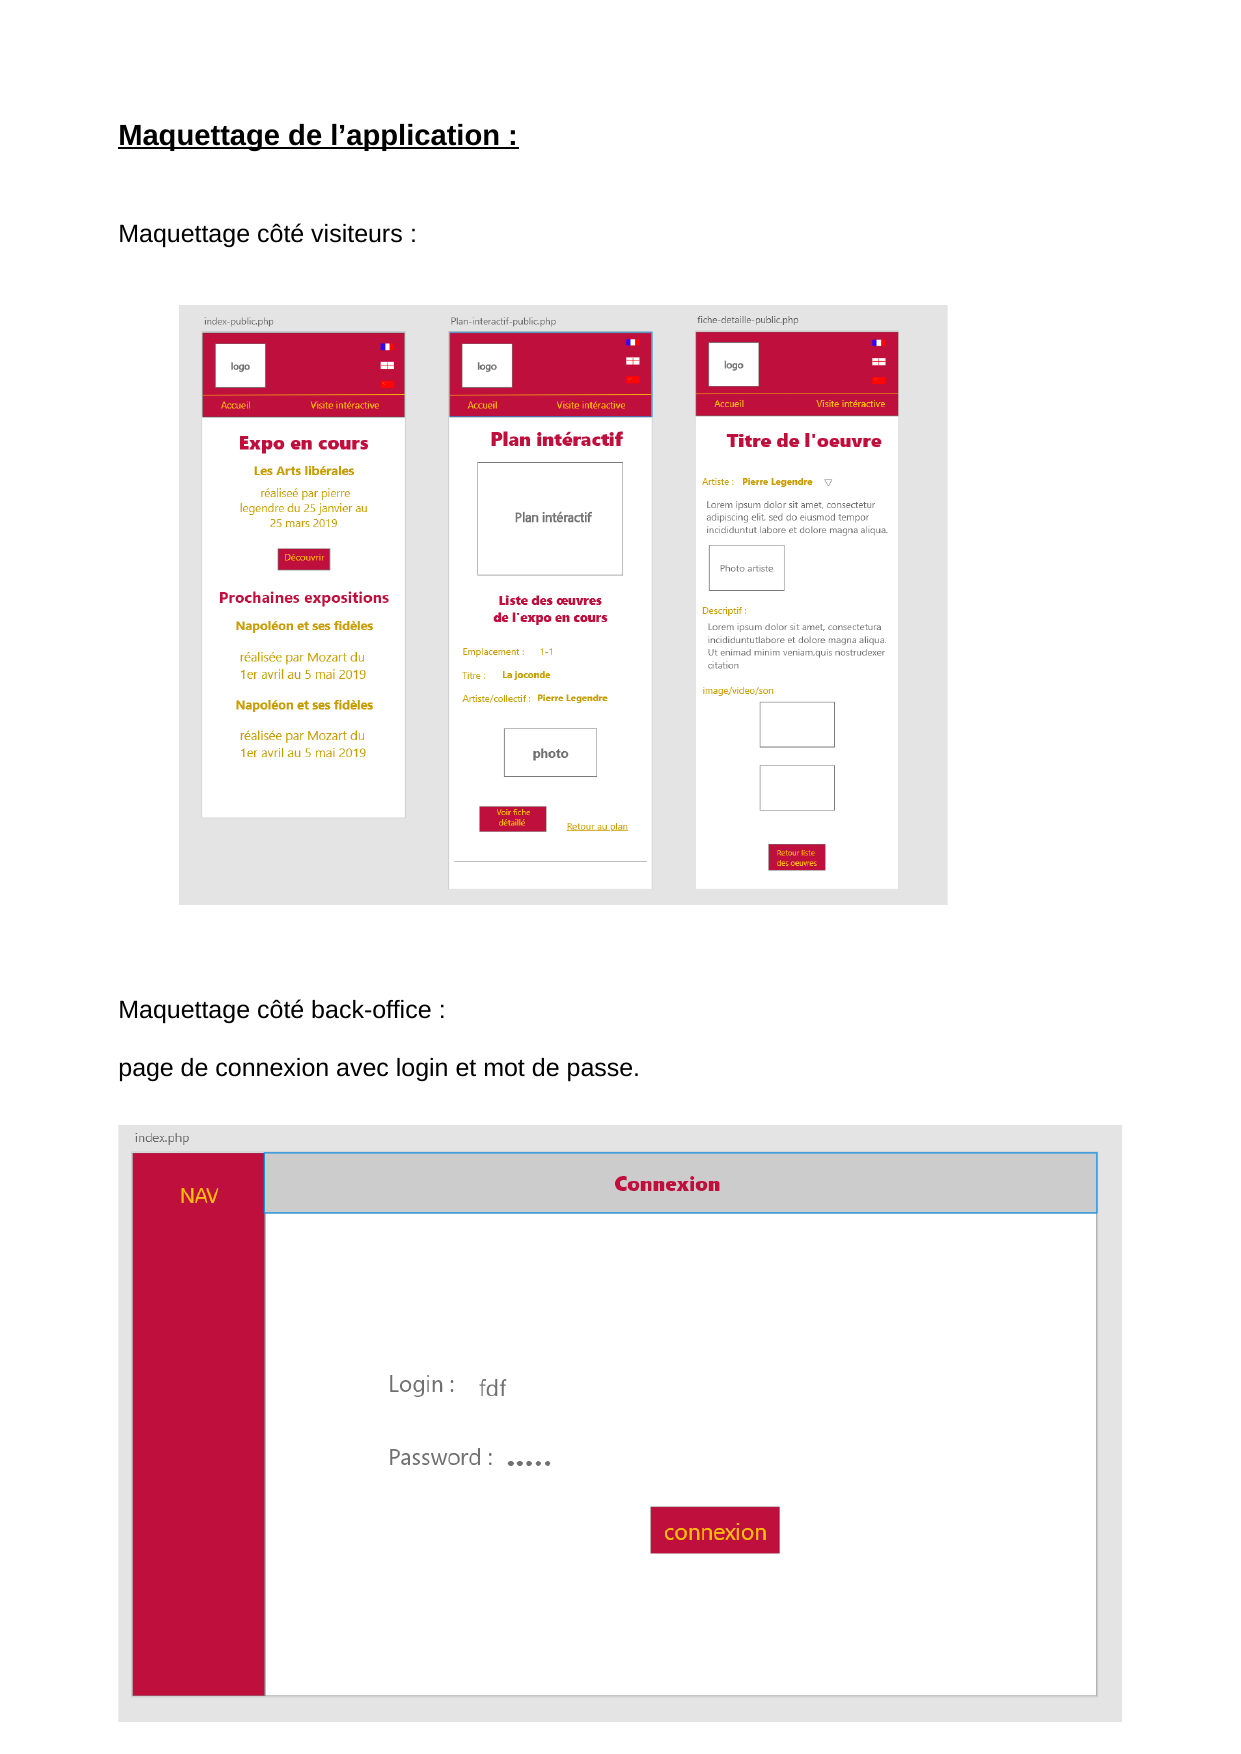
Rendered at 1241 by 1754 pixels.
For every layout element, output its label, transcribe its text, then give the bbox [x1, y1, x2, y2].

text page de connexion avec login et mot de passe. [118, 1052, 1122, 1081]
text Maquettage côté visiteurs : [118, 219, 1122, 247]
text Maquettage côté back-office : [118, 995, 1122, 1024]
picture [118, 1125, 1123, 1722]
picture [178, 305, 948, 905]
text Maquettage de l’application : [118, 118, 1122, 152]
